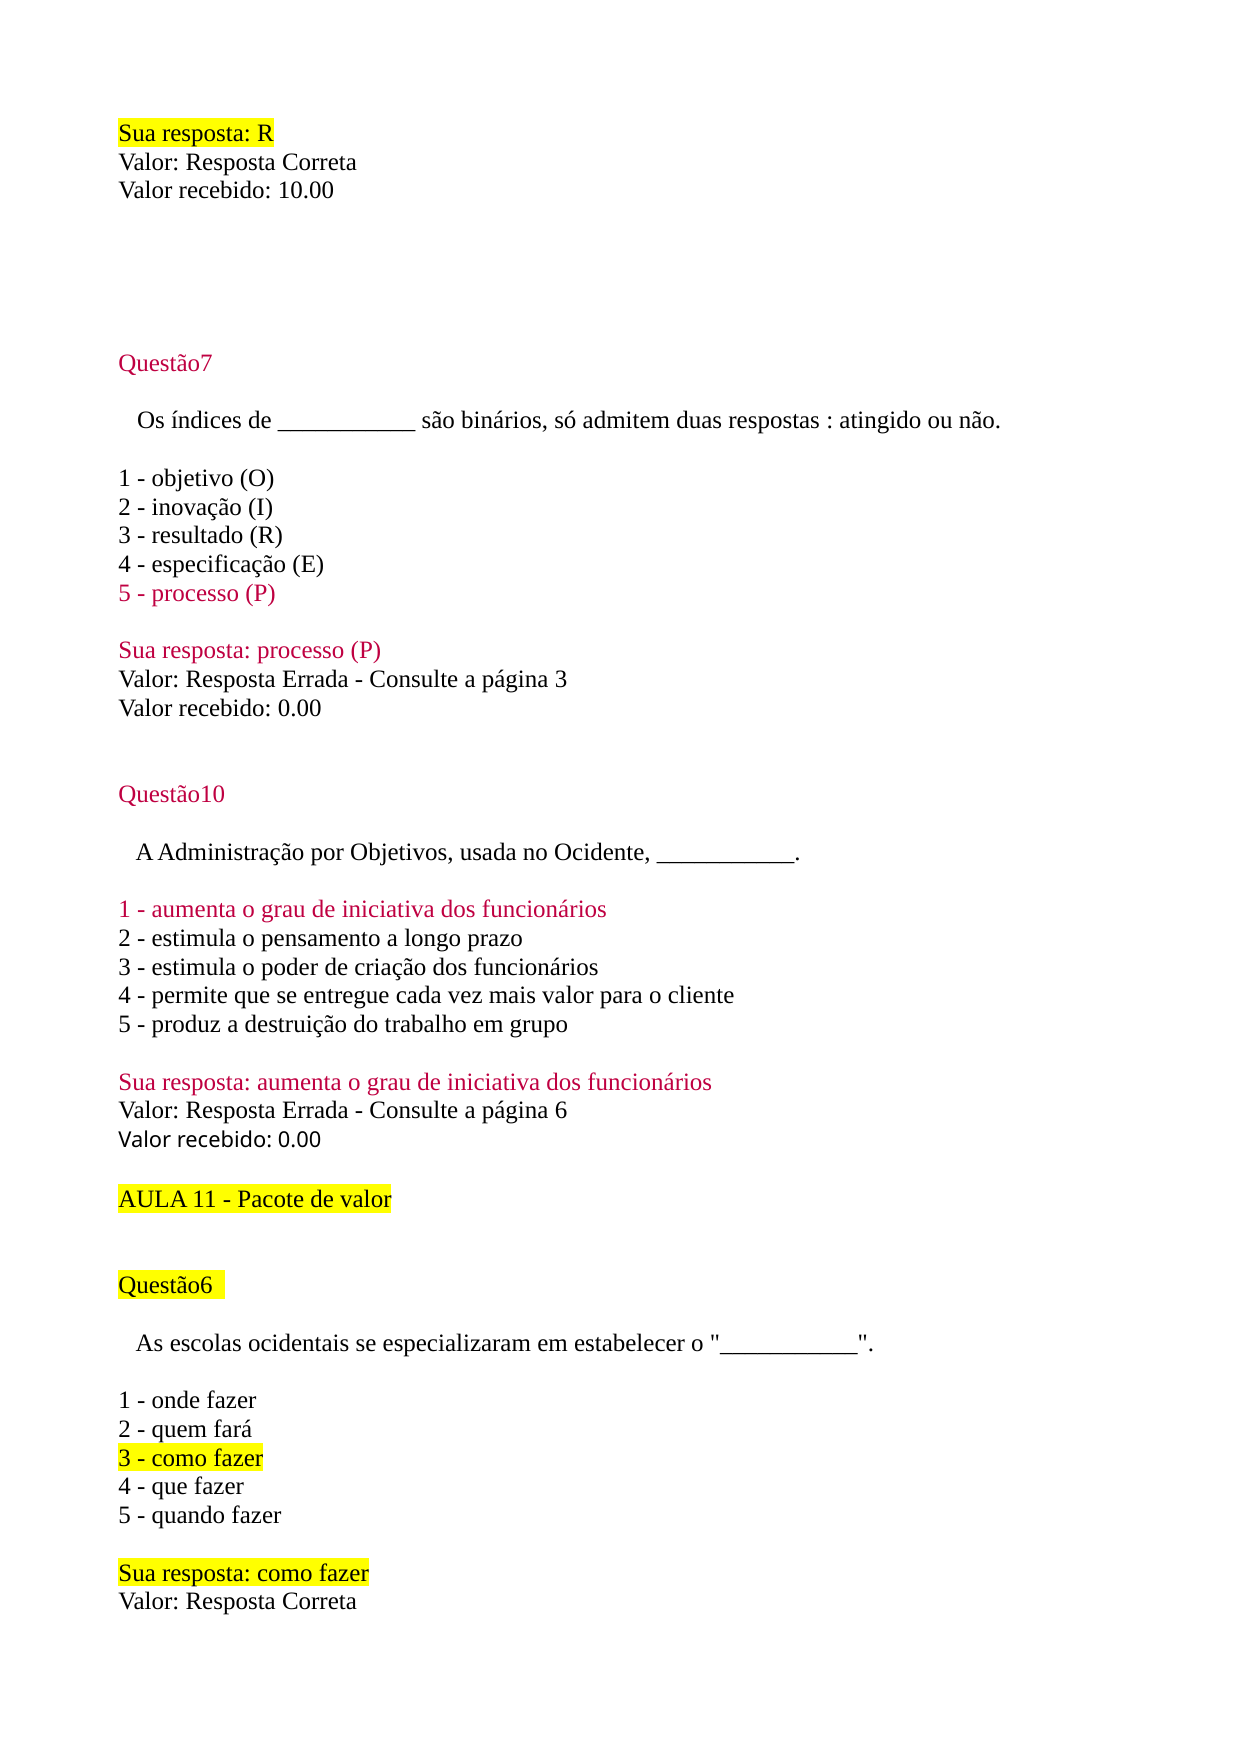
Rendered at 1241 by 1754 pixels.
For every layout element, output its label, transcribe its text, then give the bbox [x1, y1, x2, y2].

text Valor: Resposta Errada - Consulte a página 3 [118, 664, 1122, 693]
text Valor: Resposta Correta [118, 147, 1122, 176]
text Questão7 [118, 348, 1122, 377]
text 4 - especificação (E) [118, 549, 1122, 578]
text Sua resposta: como fazer [118, 1558, 1122, 1586]
text Valor: Resposta Correta [118, 1586, 1122, 1615]
text 5 - quando fazer [118, 1500, 1122, 1529]
text 5 - processo (P) [118, 578, 1122, 607]
text A Administração por Objetivos, usada no Ocidente, ___________. [118, 837, 1122, 866]
text 4 - que fazer [118, 1471, 1122, 1500]
text 1 - objetivo (O) [118, 463, 1122, 492]
text As escolas ocidentais se especializaram em estabelecer o "___________". [118, 1328, 1122, 1356]
text Os índices de ___________ são binários, só admitem duas respostas : atingido ou não. [118, 406, 1122, 434]
text Valor recebido: 10.00 [118, 176, 1122, 204]
text Questão6 [118, 1270, 1122, 1299]
text 2 - quem fará [118, 1414, 1122, 1443]
text 2 - estimula o pensamento a longo prazo [118, 923, 1122, 952]
text 3 - resultado (R) [118, 521, 1122, 549]
text 3 - como fazer [118, 1443, 1122, 1471]
text Valor recebido: 0.00 [118, 1124, 1122, 1154]
text Valor: Resposta Errada - Consulte a página 6 [118, 1096, 1122, 1124]
text Valor recebido: 0.00 [118, 693, 1122, 722]
text Questão10 [118, 779, 1122, 808]
text 1 - onde fazer [118, 1385, 1122, 1414]
text 4 - permite que se entregue cada vez mais valor para o cliente [118, 981, 1122, 1009]
text Sua resposta: R [118, 118, 1122, 147]
text 2 - inovação (I) [118, 492, 1122, 521]
text Sua resposta: aumenta o grau de iniciativa dos funcionários [118, 1067, 1122, 1096]
text Sua resposta: processo (P) [118, 636, 1122, 664]
text 5 - produz a destruição do trabalho em grupo [118, 1009, 1122, 1038]
text AULA 11 - Pacote de valor [118, 1184, 1122, 1213]
text 3 - estimula o poder de criação dos funcionários [118, 952, 1122, 981]
text 1 - aumenta o grau de iniciativa dos funcionários [118, 894, 1122, 923]
